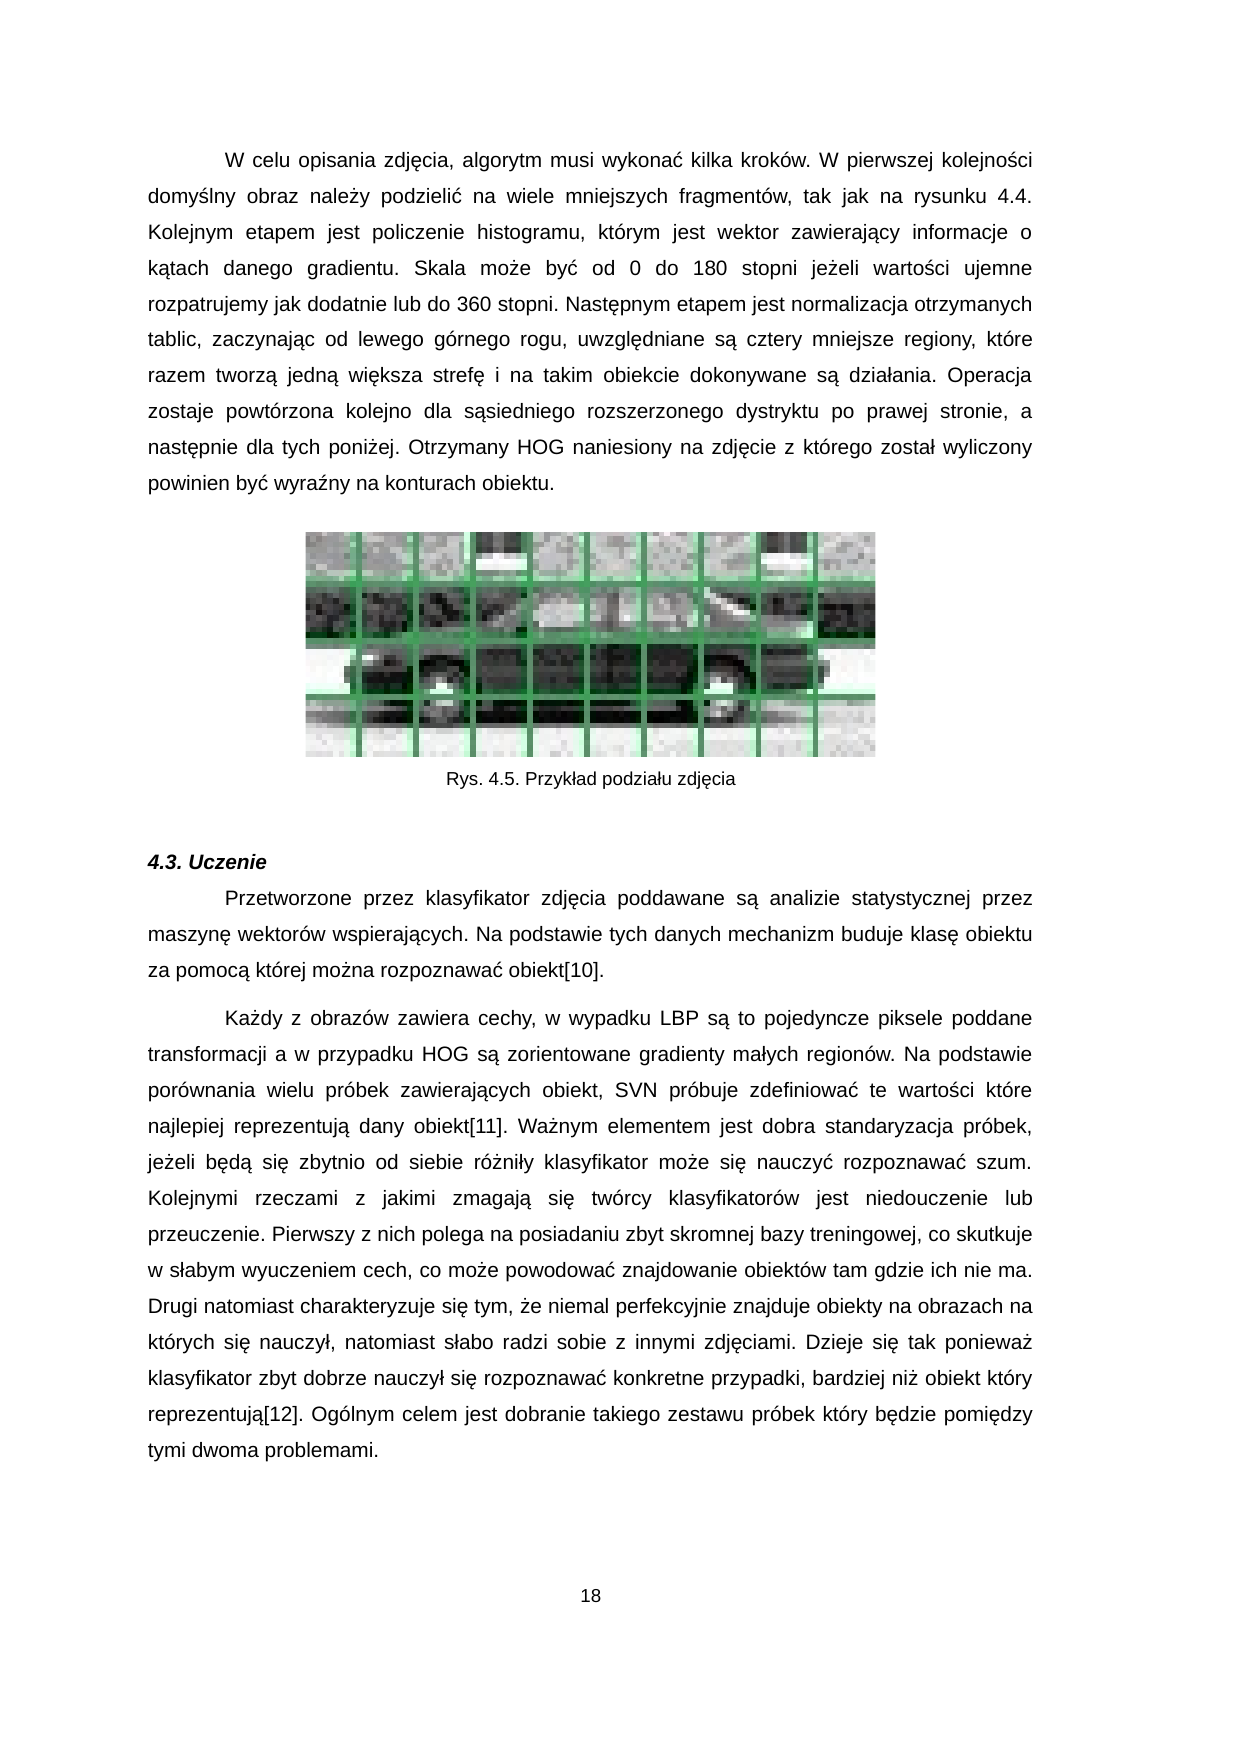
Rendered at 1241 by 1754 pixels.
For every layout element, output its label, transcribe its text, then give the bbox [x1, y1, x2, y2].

subtitle 4.3. Uczenie [148, 850, 1033, 874]
text Rys. 4.5. Przykład podziału zdjęcia [148, 757, 1033, 789]
picture [305, 532, 876, 757]
text Każdy z obrazów zawiera cechy, w wypadku LBP są to pojedyncze piksele poddane transformacji a w przypadku HOG są zorientowane gradienty małych regionów. Na podstawie porównania wielu próbek zawierających obiekt, SVN próbuje zdefiniować te wartości które najlepiej reprezentują dany obiekt[11]. Ważnym elementem jest dobra standaryzacja próbek, jeżeli będą się zbytnio od siebie różniły klasyfikator może się nauczyć rozpoznawać szum. Kolejnymi rzeczami z jakimi zmagają się twórcy klasyfikatorów jest niedouczenie lub przeuczenie. Pierwszy z nich polega na posiadaniu zbyt skromnej bazy treningowej, co skutkuje w słabym wyuczeniem cech, co może powodować znajdowanie obiektów tam gdzie ich nie ma. Drugi natomiast charakteryzuje się tym, że niemal perfekcyjnie znajduje obiekty na obrazach na których się nauczył, natomiast słabo radzi sobie z innymi zdjęciami. Dzieje się tak ponieważ klasyfikator zbyt dobrze nauczył się rozpoznawać konkretne przypadki, bardziej niż obiekt który reprezentują[12]. Ogólnym celem jest dobranie takiego zestawu próbek który będzie pomiędzy tymi dwoma problemami. [148, 1006, 1033, 1461]
text W celu opisania zdjęcia, algorytm musi wykonać kilka kroków. W pierwszej kolejności domyślny obraz należy podzielić na wiele mniejszych fragmentów, tak jak na rysunku 4.4. Kolejnym etapem jest policzenie histogramu, którym jest wektor zawierający informacje o kątach danego gradientu. Skala może być od 0 do 180 stopni jeżeli wartości ujemne rozpatrujemy jak dodatnie lub do 360 stopni. Następnym etapem jest normalizacja otrzymanych tablic, zaczynając od lewego górnego rogu, uwzględniane są cztery mniejsze regiony, które razem tworzą jedną większa strefę i na takim obiekcie dokonywane są działania. Operacja zostaje powtórzona kolejno dla sąsiedniego rozszerzonego dystryktu po prawej stronie, a następnie dla tych poniżej. Otrzymany HOG naniesiony na zdjęcie z którego został wyliczony powinien być wyraźny na konturach obiektu. [148, 148, 1033, 495]
text Przetworzone przez klasyfikator zdjęcia poddawane są analizie statystycznej przez maszynę wektorów wspierających. Na podstawie tych danych mechanizm buduje klasę obiektu za pomocą której można rozpoznawać obiekt[10]. [148, 886, 1033, 982]
